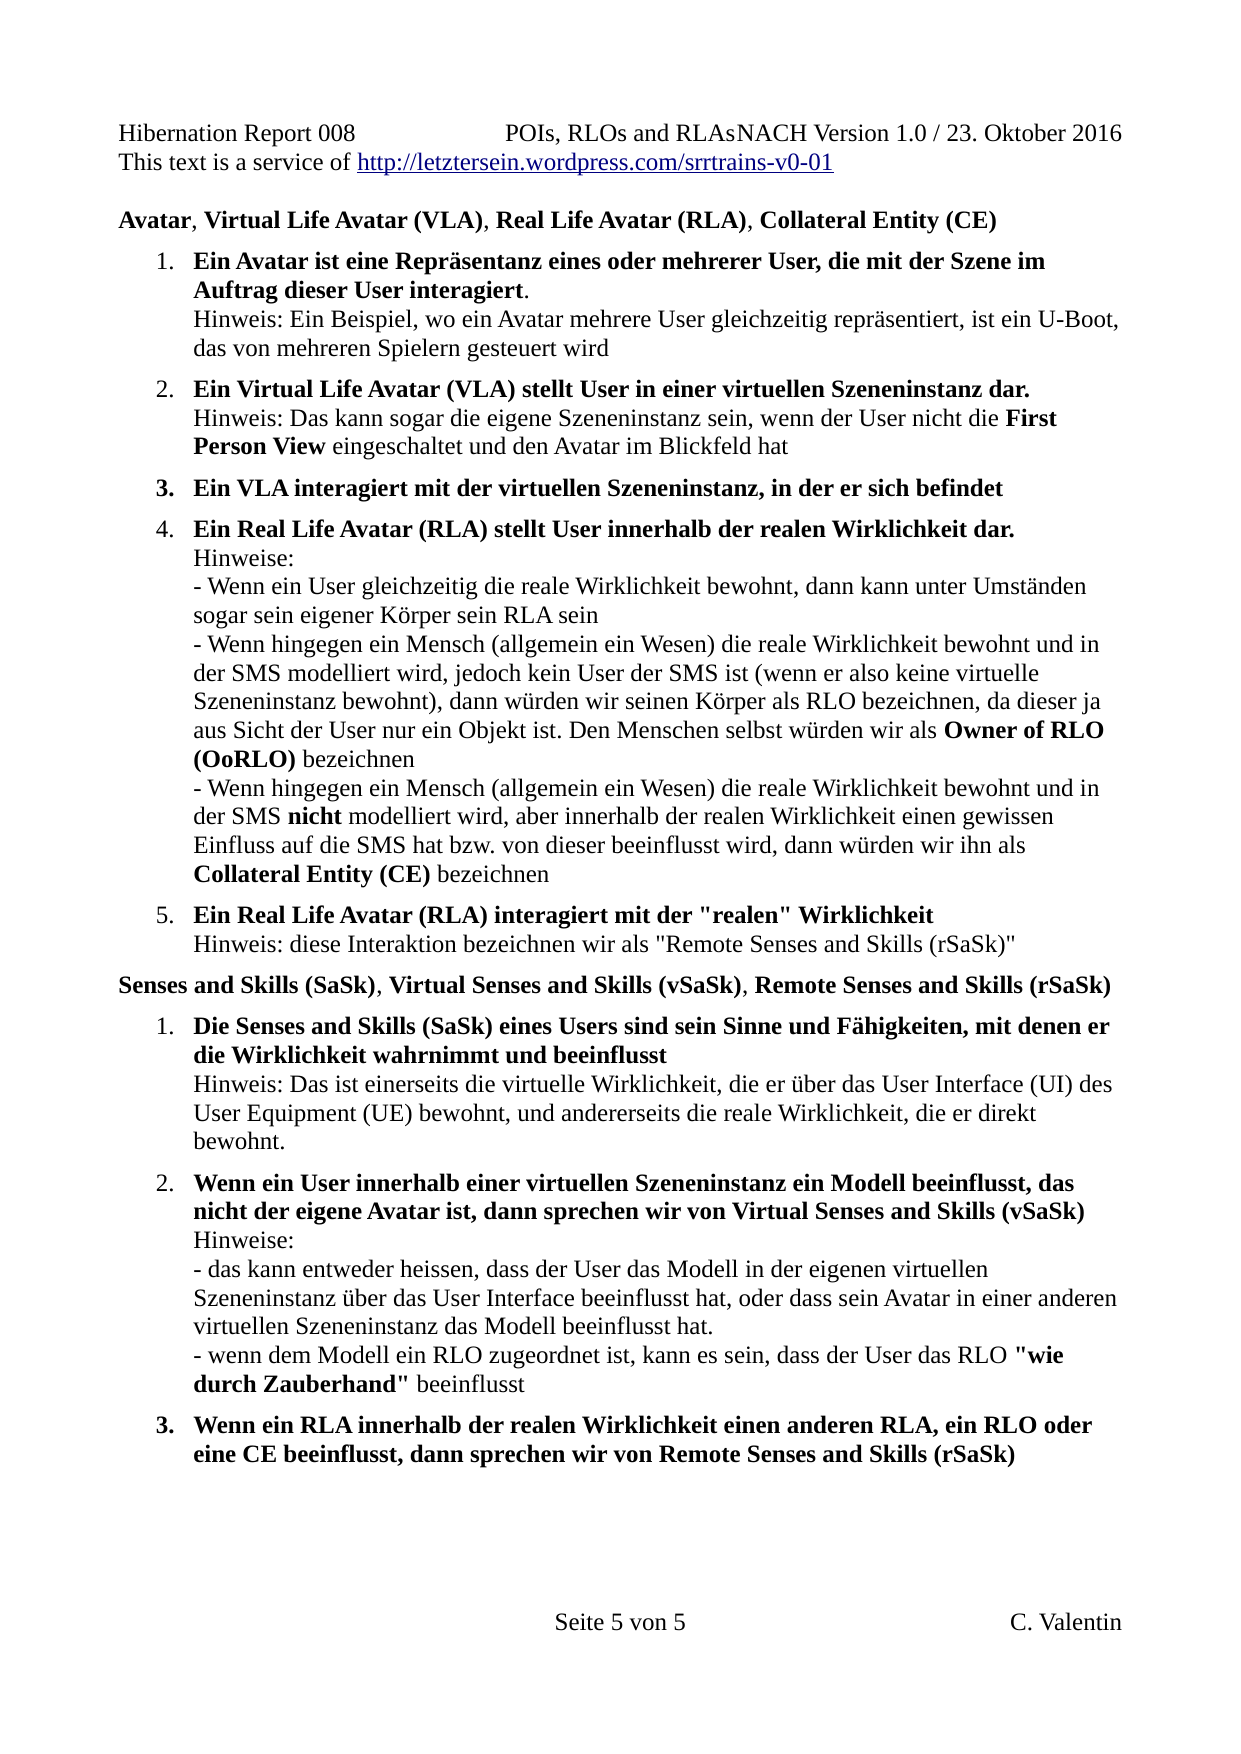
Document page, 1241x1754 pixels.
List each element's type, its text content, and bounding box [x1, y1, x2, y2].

list Die Senses and Skills (SaSk) eines Users sind sein Sinne und Fähigkeiten, mit denen er die Wirklichkeit wahrnimmt und beeinflusst Hinweis: Das ist einerseits die virtuelle Wirklichkeit, die er über das User Interface (UI) des User Equipment (UE) bewohnt, und andererseits die reale Wirklichkeit, die er direkt bewohnt. [156, 1011, 1122, 1155]
list Wenn ein RLA innerhalb der realen Wirklichkeit einen anderen RLA, ein RLO oder eine CE beeinflusst, dann sprechen wir von Remote Senses and Skills (rSaSk) [156, 1410, 1122, 1468]
list Ein VLA interagiert mit der virtuellen Szeneninstanz, in der er sich befindet [156, 473, 1122, 501]
text Senses and Skills (SaSk), Virtual Senses and Skills (vSaSk), Remote Senses and Skills (rSaSk) [118, 970, 1122, 999]
list Ein Real Life Avatar (RLA) stellt User innerhalb der realen Wirklichkeit dar. Hinweise: - Wenn ein User gleichzeitig die reale Wirklichkeit bewohnt, dann kann unter Umständen sogar sein eigener Körper sein RLA sein - Wenn hingegen ein Mensch (allgemein ein Wesen) die reale Wirklichkeit bewohnt und in der SMS modelliert wird, jedoch kein User der SMS ist (wenn er also keine virtuelle Szeneninstanz bewohnt), dann würden wir seinen Körper als RLO bezeichnen, da dieser ja aus Sicht der User nur ein Objekt ist. Den Menschen selbst würden wir als Owner of RLO (OoRLO) bezeichnen - Wenn hingegen ein Mensch (allgemein ein Wesen) die reale Wirklichkeit bewohnt und in der SMS nicht modelliert wird, aber innerhalb der realen Wirklichkeit einen gewissen Einfluss auf die SMS hat bzw. von dieser beeinflusst wird, dann würden wir ihn als Collateral Entity (CE) bezeichnen [156, 514, 1122, 888]
list Ein Virtual Life Avatar (VLA) stellt User in einer virtuellen Szeneninstanz dar. Hinweis: Das kann sogar die eigene Szeneninstanz sein, wenn der User nicht die First Person View eingeschaltet und den Avatar im Blickfeld hat [156, 374, 1122, 460]
list Ein Real Life Avatar (RLA) interagiert mit der "realen" Wirklichkeit Hinweis: diese Interaktion bezeichnen wir als "Remote Senses and Skills (rSaSk)" [156, 900, 1122, 958]
list Wenn ein User innerhalb einer virtuellen Szeneninstanz ein Modell beeinflusst, das nicht der eigene Avatar ist, dann sprechen wir von Virtual Senses and Skills (vSaSk) Hinweise: - das kann entweder heissen, dass der User das Modell in der eigenen virtuellen Szeneninstanz über das User Interface beeinflusst hat, oder dass sein Avatar in einer anderen virtuellen Szeneninstanz das Modell beeinflusst hat. - wenn dem Modell ein RLO zugeordnet ist, kann es sein, dass der User das RLO "wie durch Zauberhand" beeinflusst [156, 1168, 1122, 1398]
list Ein Avatar ist eine Repräsentanz eines oder mehrerer User, die mit der Szene im Auftrag dieser User interagiert. Hinweis: Ein Beispiel, wo ein Avatar mehrere User gleichzeitig repräsentiert, ist ein U-Boot, das von mehreren Spielern gesteuert wird [156, 246, 1122, 361]
text Avatar, Virtual Life Avatar (VLA), Real Life Avatar (RLA), Collateral Entity (CE) [118, 205, 1122, 234]
